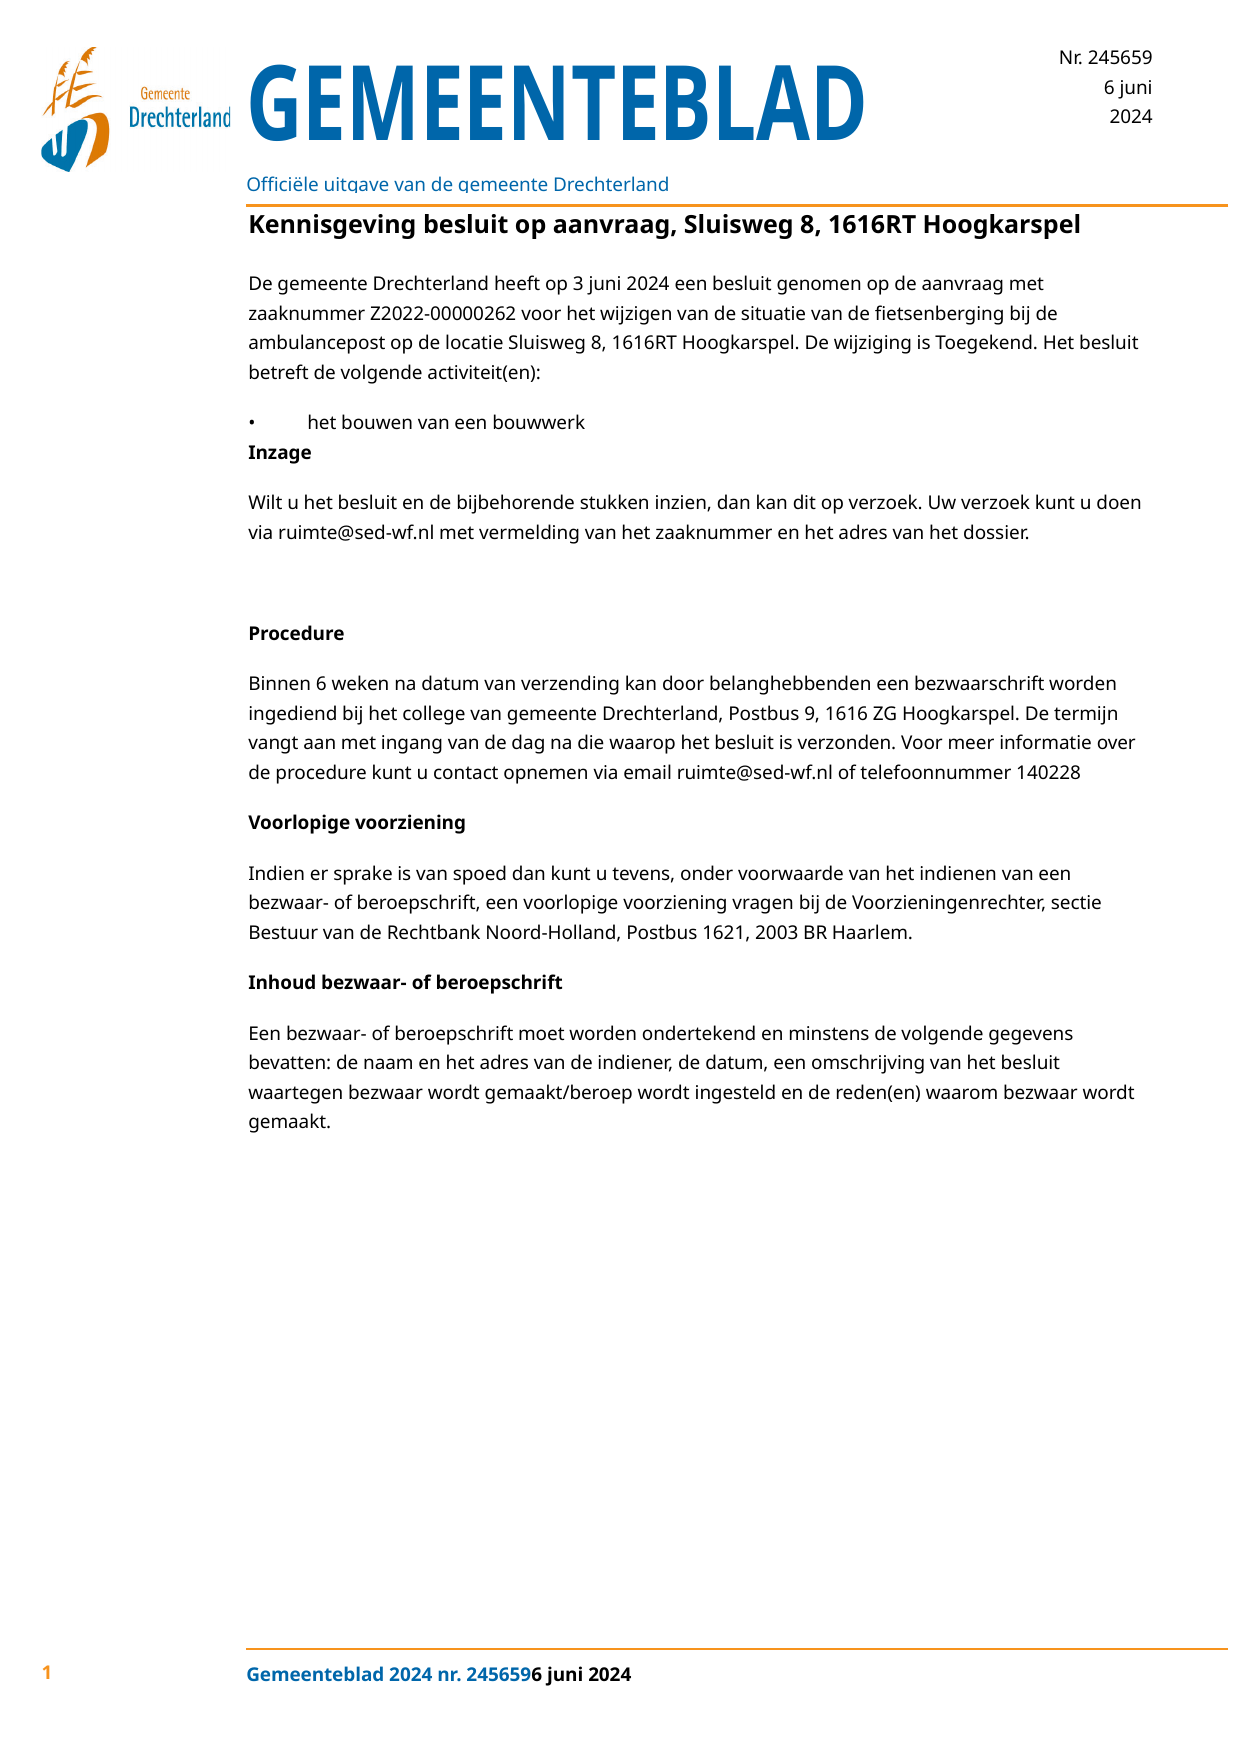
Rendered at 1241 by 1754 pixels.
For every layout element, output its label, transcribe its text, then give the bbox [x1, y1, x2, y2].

text Binnen 6 weken na datum van verzending kan door belanghebbenden een bezwaarschrift worden ingediend bij het college van gemeente Drechterland, Postbus 9, 1616 ZG Hoogkarspel. De termijn vangt aan met ingang van de dag na die waarop het besluit is verzonden. Voor meer informatie over de procedure kunt u contact opnemen via email ruimte@sed-wf.nl of telefoonnummer 140228 [248, 670, 1152, 785]
picture [226, 115, 231, 124]
text Procedure [248, 620, 1152, 646]
text Een bezwaar- of beroepschrift moet worden ondertekend en minstens de volgende gegevens bevatten: de naam en het adres van de indiener, de datum, een omschrijving van het besluit waartegen bezwaar wordt gemaakt/beroep wordt ingesteld en de reden(en) waarom bezwaar wordt gemaakt. [248, 1020, 1152, 1134]
text Inzage [248, 439, 1152, 465]
text De gemeente Drechterland heeft op 3 juni 2024 een besluit genomen op de aanvraag met zaaknummer Z2022-00000262 voor het wijzigen van de situatie van de fietsenberging bij de ambulancepost op de locatie Sluisweg 8, 1616RT Hoogkarspel. De wijziging is Toegekend. Het besluit betreft de volgende activiteit(en): [248, 270, 1152, 385]
list het bouwen van een bouwwerk [248, 409, 1152, 435]
text Indien er sprake is van spoed dan kunt u tevens, onder voorwaarde van het indienen van een bezwaar- of beroepschrift, een voorlopige voorziening vragen bij de Voorzieningenrechter, sectie Bestuur van de Rechtbank Noord-Holland, Postbus 1621, 2003 BR Haarlem. [248, 860, 1152, 945]
picture [41, 47, 231, 172]
picture [41, 158, 64, 172]
text Kennisgeving besluit op aanvraag, Sluisweg 8, 1616RT Hoogkarspel [248, 207, 1152, 241]
text Wilt u het besluit en de bijbehorende stukken inzien, dan kan dit op verzoek. Uw verzoek kunt u doen via ruimte@sed-wf.nl met vermelding van het zaaknummer en het adres van het dossier. [248, 489, 1152, 545]
text Inhoud bezwaar- of beroepschrift [248, 969, 1152, 995]
text Voorlopige voorziening [248, 809, 1152, 835]
